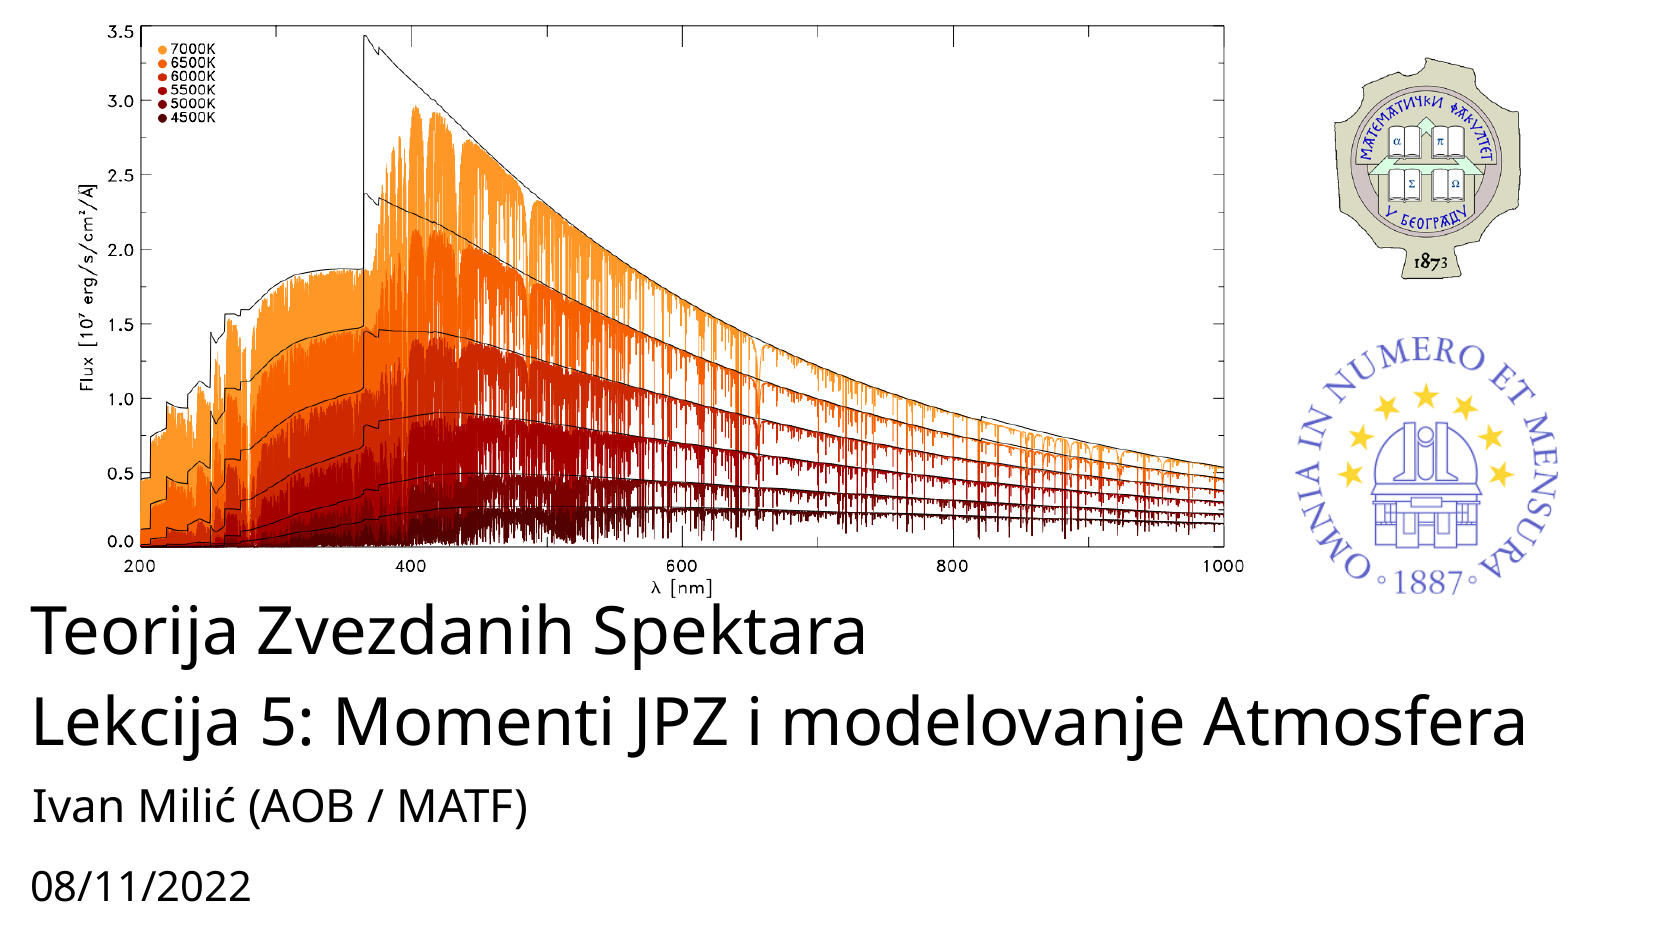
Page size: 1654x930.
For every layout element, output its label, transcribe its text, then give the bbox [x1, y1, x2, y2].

picture [30, 12, 1616, 601]
text_box Ivan Milić (AOB / MATF) [18, 765, 1331, 847]
text_box Teorija Zvezdanih Spektara Lekcija 5: Momenti JPZ i modelovanje Atmosfera [30, 583, 1595, 765]
picture [1295, 337, 1558, 595]
subtitle 08/11/2022 [30, 847, 1530, 923]
